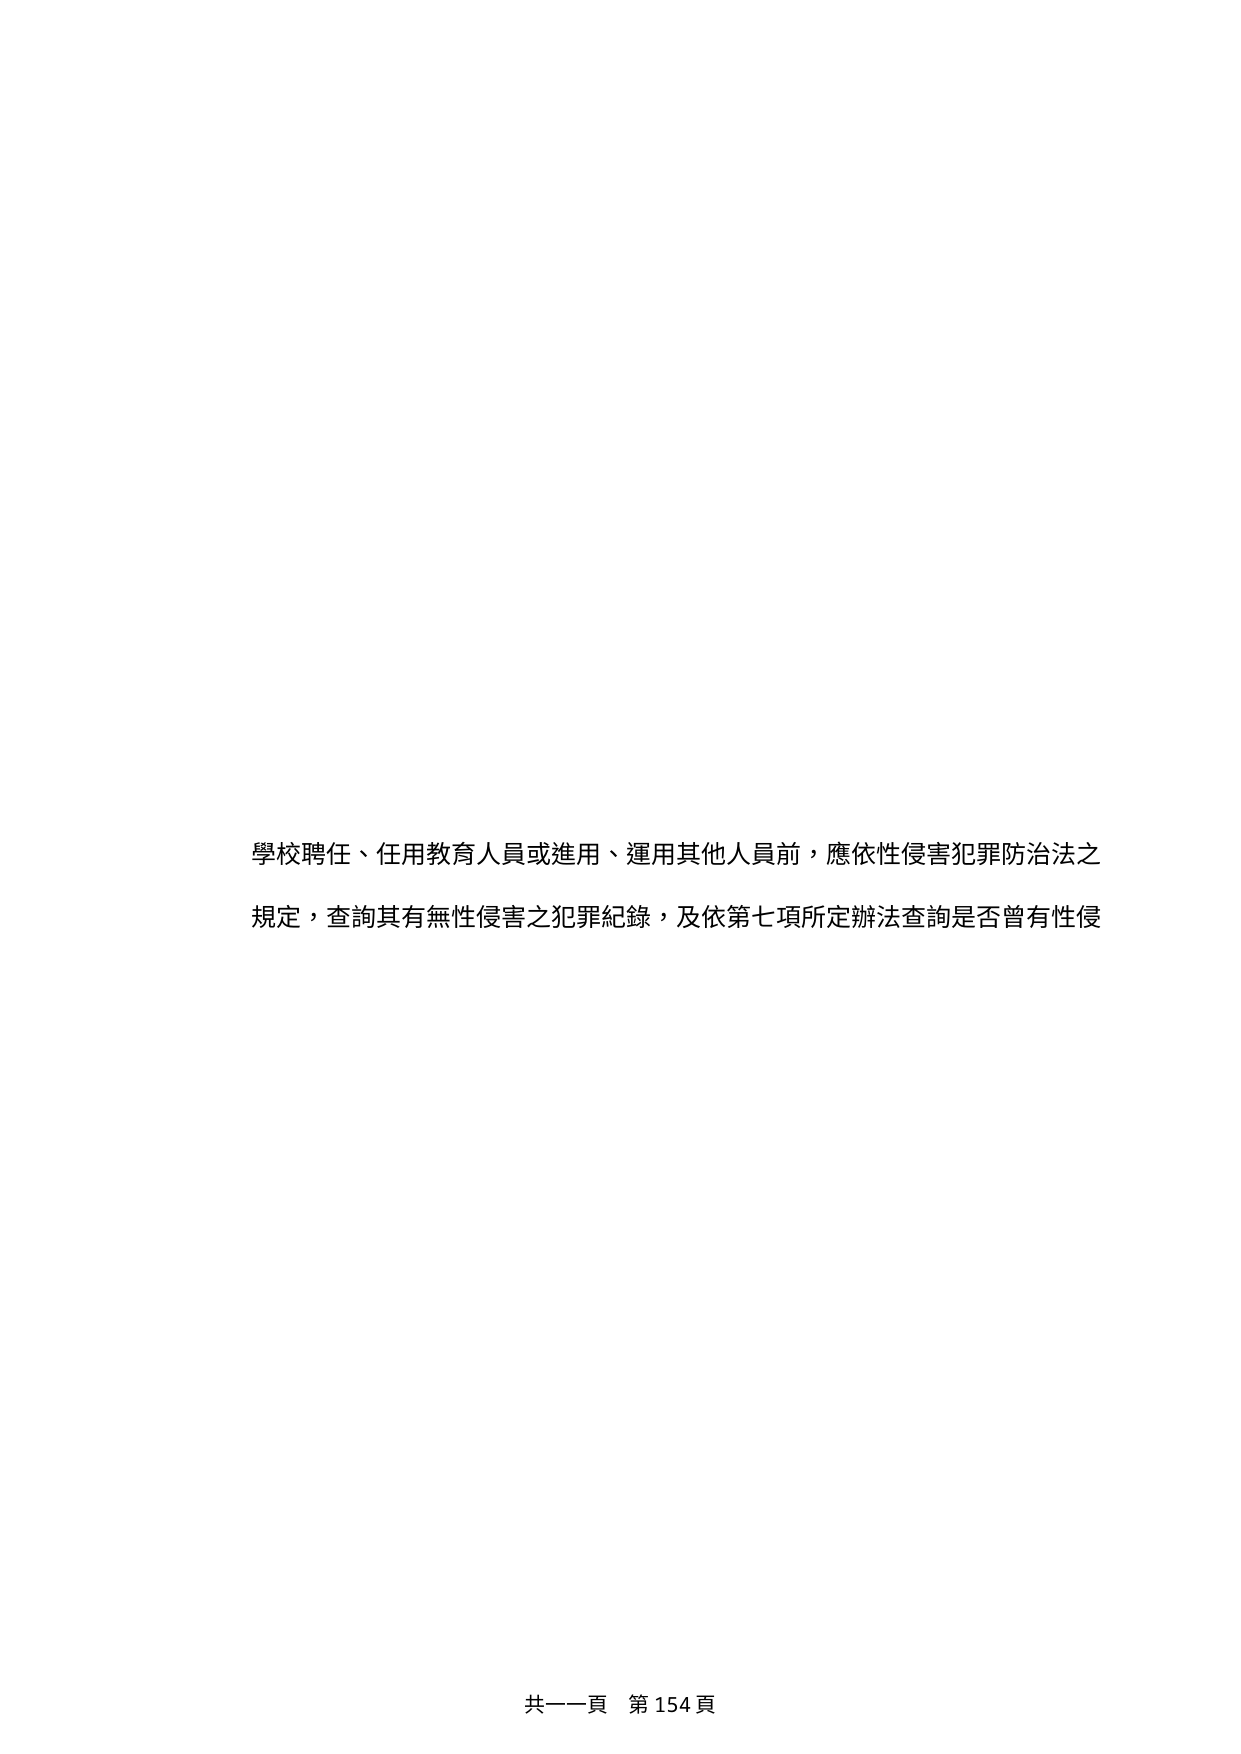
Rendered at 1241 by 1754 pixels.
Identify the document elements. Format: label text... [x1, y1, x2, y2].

text 學校聘任、任用教育人員或進用、運用其他人員前，應依性侵害犯罪防治法之規定，查詢其有無性侵害之犯罪紀錄，及依第七項所定辦法查詢是否曾有性侵 [251, 811, 1122, 936]
